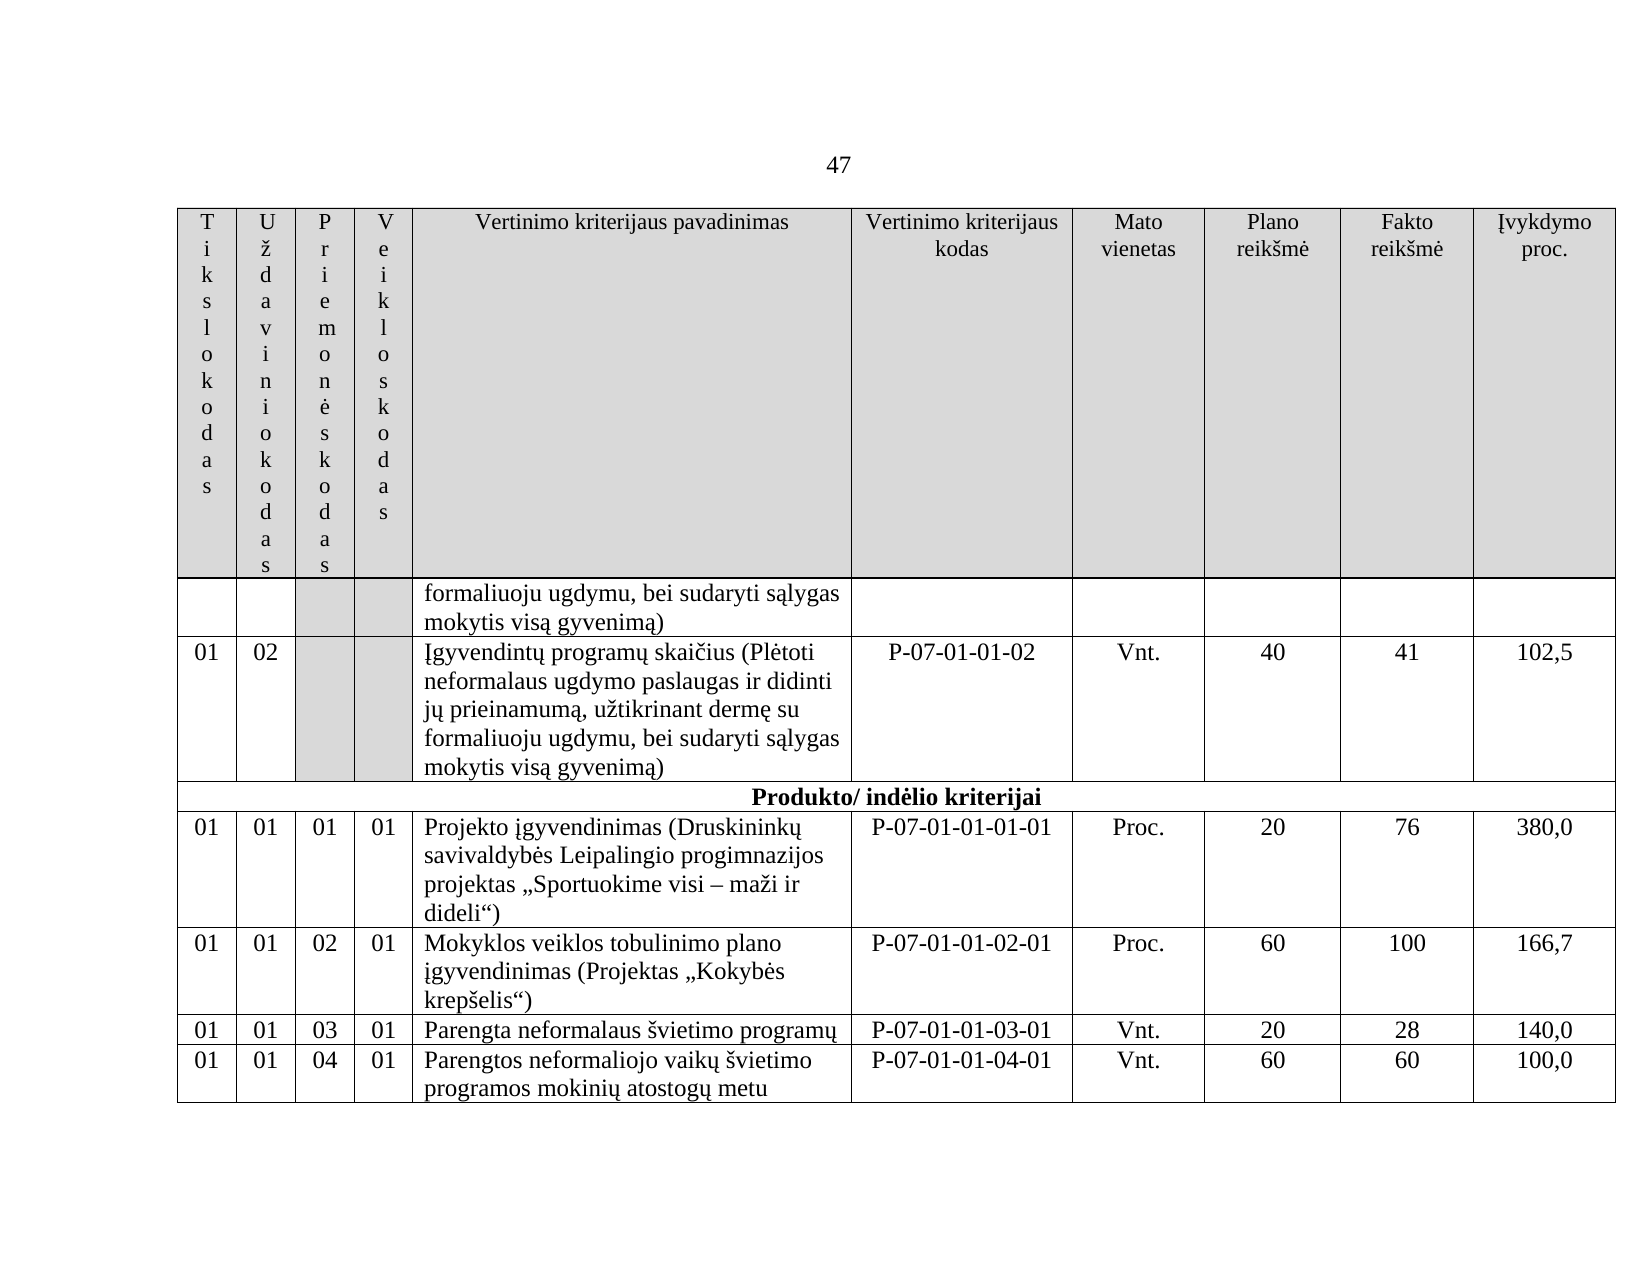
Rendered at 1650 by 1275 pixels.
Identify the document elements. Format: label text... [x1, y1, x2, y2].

table_cell P-07-01-01-01-01 [852, 812, 1072, 927]
table_header Uždavinio kodas [237, 209, 295, 577]
table_cell Mokyklos veiklos tobulinimo plano įgyvendinimas (Projektas „Kokybės krepšelis“) [413, 928, 851, 1014]
table_cell Produkto/ indėlio kriterijai [178, 782, 1615, 811]
table_header Veiklos kodas [355, 209, 412, 577]
table_header Tikslo kodas [178, 209, 236, 577]
table_cell 04 [296, 1045, 354, 1102]
table_cell 40 [1205, 637, 1340, 781]
table_cell [1474, 579, 1615, 636]
table_cell Parengta neformalaus švietimo programų [413, 1015, 851, 1044]
table_cell 20 [1205, 1015, 1340, 1044]
table_cell Proc. [1073, 928, 1204, 1014]
table_cell Parengtos neformaliojo vaikų švietimo programos mokinių atostogų metu [413, 1045, 851, 1102]
table_cell [296, 637, 354, 781]
table_cell 01 [178, 637, 236, 781]
table_cell 60 [1341, 1045, 1473, 1102]
table_cell Vnt. [1073, 1045, 1204, 1102]
table_cell [852, 579, 1072, 636]
table_cell 166,7 [1474, 928, 1615, 1014]
table_cell 01 [355, 1015, 412, 1044]
table_cell 01 [355, 928, 412, 1014]
table_cell 76 [1341, 812, 1473, 927]
table_cell 60 [1205, 928, 1340, 1014]
table_cell 01 [178, 928, 236, 1014]
table_cell Proc. [1073, 812, 1204, 927]
table_header Įvykdymo proc. [1474, 209, 1615, 577]
table_cell 01 [296, 812, 354, 927]
table_cell [296, 579, 354, 636]
table_cell Vnt. [1073, 637, 1204, 781]
table_header Fakto reikšmė [1341, 209, 1473, 577]
table_cell 01 [178, 1015, 236, 1044]
table_cell [178, 579, 236, 636]
table_header Priemonės kodas [296, 209, 354, 577]
table_cell 01 [237, 928, 295, 1014]
table_cell 01 [237, 1045, 295, 1102]
table_cell [1341, 579, 1473, 636]
table_cell 01 [355, 812, 412, 927]
table_cell 100 [1341, 928, 1473, 1014]
table_cell 02 [296, 928, 354, 1014]
table_cell [355, 637, 412, 781]
table_cell formaliuoju ugdymu, bei sudaryti sąlygas mokytis visą gyvenimą) [413, 579, 851, 636]
table_cell Projekto įgyvendinimas (Druskininkų savivaldybės Leipalingio progimnazijos projektas „Sportuokime visi – maži ir dideli“) [413, 812, 851, 927]
table_cell P-07-01-01-04-01 [852, 1045, 1072, 1102]
table_cell P-07-01-01-03-01 [852, 1015, 1072, 1044]
table_cell 01 [355, 1045, 412, 1102]
table_cell Įgyvendintų programų skaičius (Plėtoti neformalaus ugdymo paslaugas ir didinti jų prieinamumą, užtikrinant dermę su formaliuoju ugdymu, bei sudaryti sąlygas mokytis visą gyvenimą) [413, 637, 851, 781]
table_cell 01 [178, 1045, 236, 1102]
table_cell P-07-01-01-02-01 [852, 928, 1072, 1014]
table_header Vertinimo kriterijaus pavadinimas [413, 209, 851, 577]
table_cell [355, 579, 412, 636]
table_cell 01 [237, 812, 295, 927]
table_cell [1073, 579, 1204, 636]
table_cell 102,5 [1474, 637, 1615, 781]
table_cell 380,0 [1474, 812, 1615, 927]
table_cell P-07-01-01-02 [852, 637, 1072, 781]
table_cell 20 [1205, 812, 1340, 927]
table_cell 28 [1341, 1015, 1473, 1044]
table_cell Vnt. [1073, 1015, 1204, 1044]
table_cell [237, 579, 295, 636]
table_cell 41 [1341, 637, 1473, 781]
table_header Plano reikšmė [1205, 209, 1340, 577]
table_header Mato vienetas [1073, 209, 1204, 577]
table_header Vertinimo kriterijaus kodas [852, 209, 1072, 577]
table_cell 100,0 [1474, 1045, 1615, 1102]
table_cell 60 [1205, 1045, 1340, 1102]
table_cell 140,0 [1474, 1015, 1615, 1044]
table_cell 03 [296, 1015, 354, 1044]
table_cell 01 [178, 812, 236, 927]
table_cell [1205, 579, 1340, 636]
table_cell 02 [237, 637, 295, 781]
table_cell 01 [237, 1015, 295, 1044]
